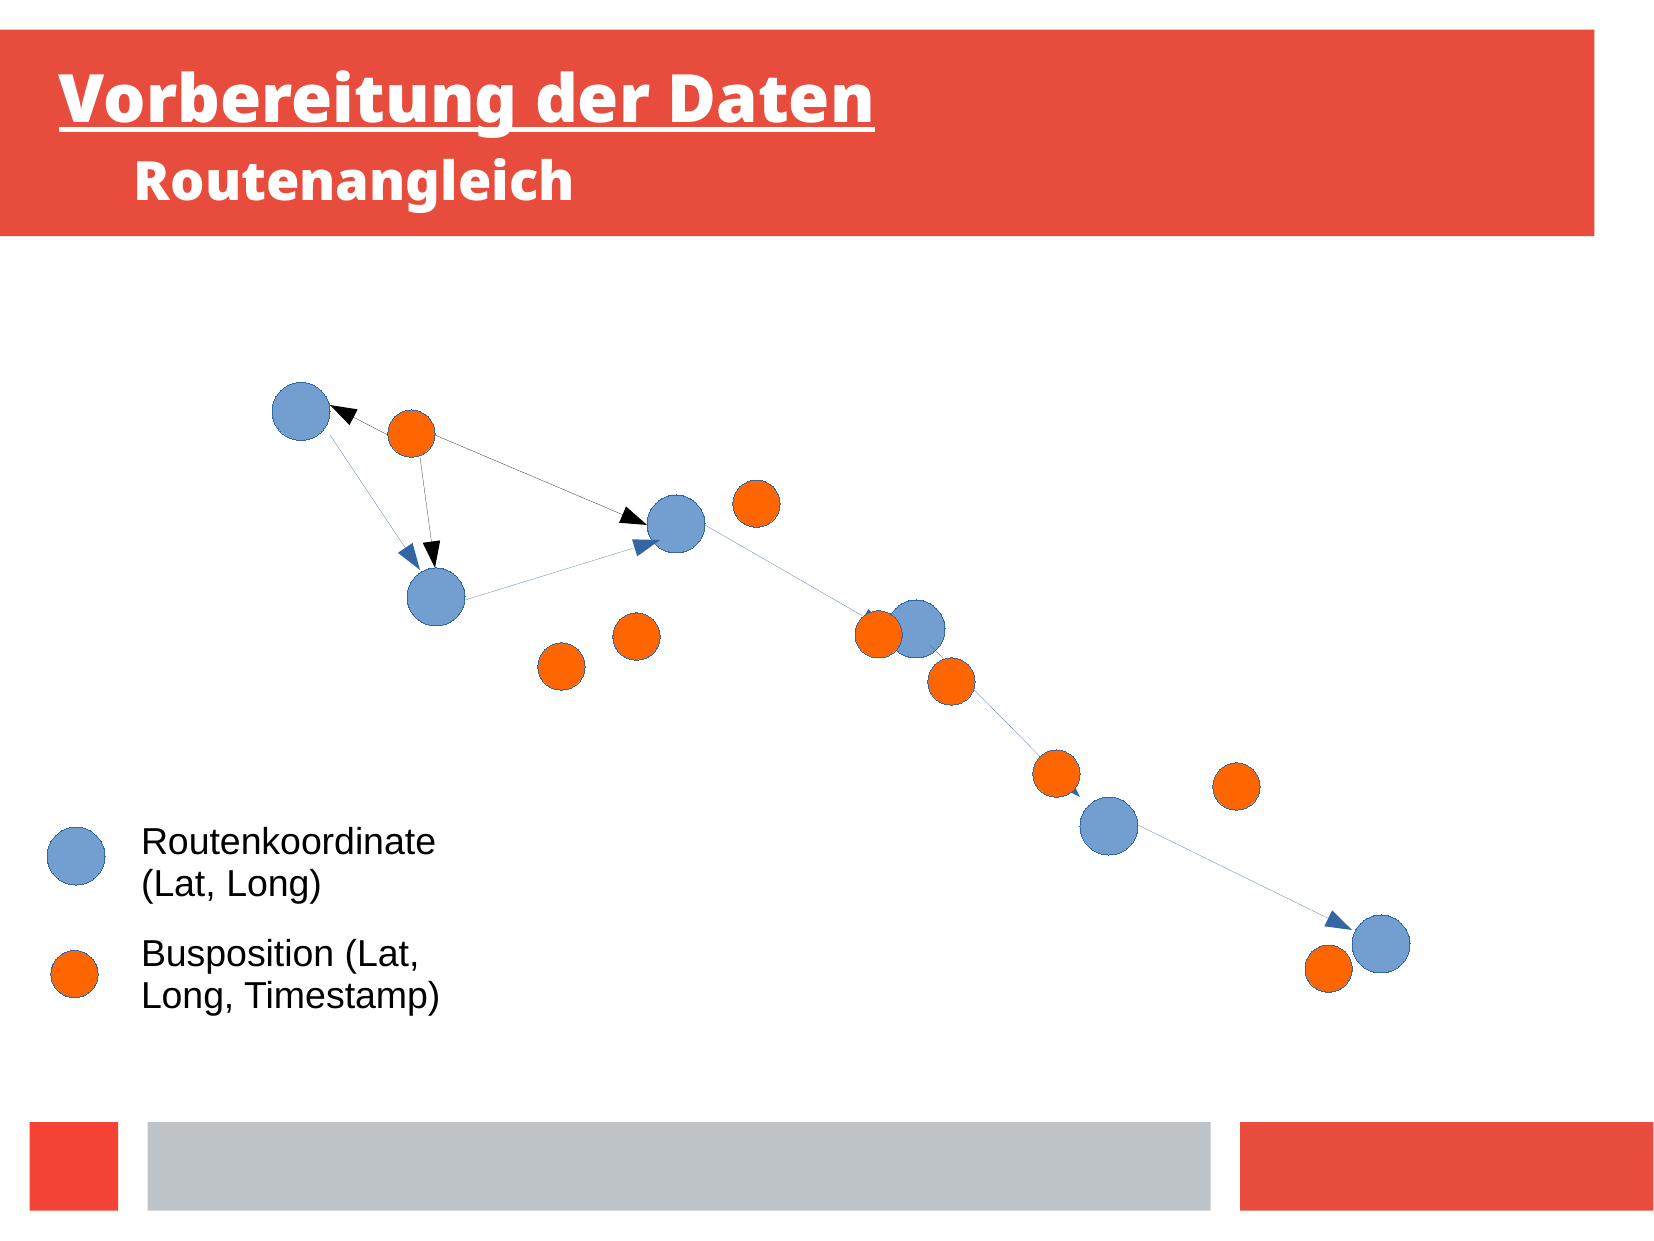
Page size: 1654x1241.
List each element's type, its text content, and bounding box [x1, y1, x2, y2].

text_box [732, 480, 781, 528]
text_box [1212, 762, 1261, 811]
text_box [647, 494, 706, 553]
text_box [1032, 749, 1081, 798]
text_box [1305, 945, 1353, 993]
title Vorbereitung der Daten Routenangleich [59, 51, 1595, 215]
text_box [927, 657, 976, 706]
text_box Routenkoordinate (Lat, Long) [126, 813, 502, 912]
text_box Busposition (Lat, Long, Timestamp) [126, 925, 502, 1025]
text_box [272, 382, 331, 441]
text_box [855, 599, 946, 658]
text_box [1352, 914, 1411, 973]
text_box [537, 642, 586, 691]
text_box [1079, 797, 1138, 856]
text_box [612, 612, 661, 661]
text_box [47, 827, 106, 886]
text_box [50, 950, 99, 998]
text_box [407, 567, 466, 626]
text_box [387, 409, 436, 458]
